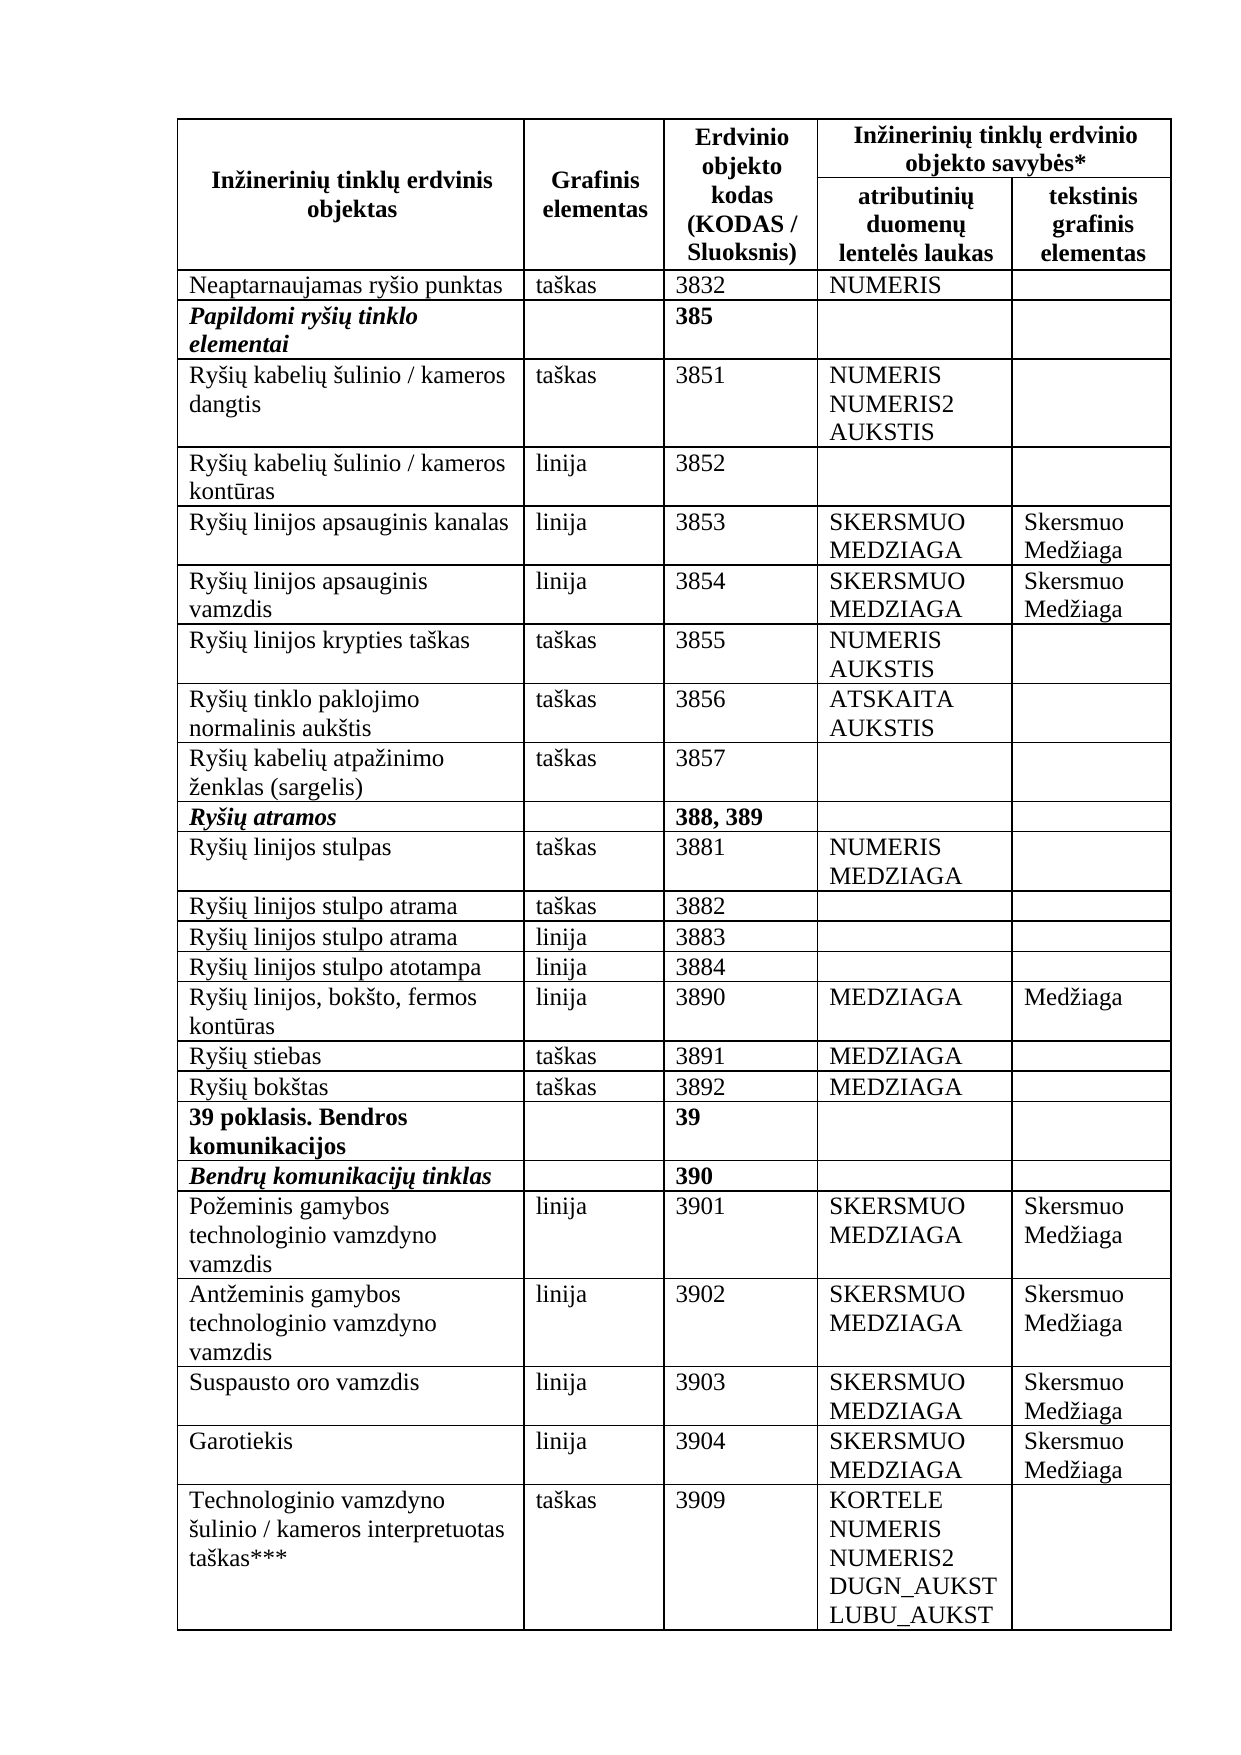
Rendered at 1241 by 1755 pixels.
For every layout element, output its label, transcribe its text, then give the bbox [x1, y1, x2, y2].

table_cell KORTELE NUMERIS NUMERIS2 DUGN_AUKST LUBU_AUKST [818, 1485, 1011, 1629]
table_cell taškas [525, 1072, 663, 1101]
table_cell [525, 1161, 663, 1190]
table_cell 3904 [665, 1426, 817, 1484]
table_cell Skersmuo Medziaga [818, 1367, 1011, 1424]
table_header Grafinis elementas [525, 120, 663, 269]
table_cell atributinių duomenų lentelės laukas [818, 178, 1011, 269]
table_cell [818, 892, 1011, 920]
table_cell tekstinis grafinis elementas [1013, 178, 1170, 269]
table_cell [1013, 1102, 1170, 1159]
table_cell taškas [525, 743, 663, 801]
table_cell 3903 [665, 1367, 817, 1424]
table_cell Skersmuo Medziaga [818, 1192, 1011, 1278]
table_cell 3881 [665, 832, 817, 890]
table_cell Suspausto oro vamzdis [178, 1367, 523, 1424]
table_cell MEDZIAGA [818, 1072, 1011, 1101]
table_cell Skersmuo Medžiaga [1013, 1192, 1170, 1278]
table_header Inžinerinių tinklų erdvinio objekto savybės* [818, 120, 1170, 177]
table_cell [1013, 271, 1170, 299]
table_cell 3855 [665, 625, 817, 682]
table_cell taškas [525, 625, 663, 682]
table_cell linija [525, 1279, 663, 1366]
table_cell [1013, 684, 1170, 741]
table_cell Medžiaga [1013, 982, 1170, 1040]
table_cell 3901 [665, 1192, 817, 1278]
table_cell Skersmuo MedZiaga [818, 507, 1011, 564]
table_cell Papildomi ryšių tinklo elementai [178, 301, 523, 358]
table_cell [1013, 1161, 1170, 1190]
table_cell [1013, 952, 1170, 981]
table_cell linija [525, 1192, 663, 1278]
table_header Inžinerinių tinklų erdvinis objektas [178, 120, 523, 269]
table_cell [818, 802, 1011, 831]
table_cell Garotiekis [178, 1426, 523, 1484]
table_cell [818, 1161, 1011, 1190]
table_cell 39 [665, 1102, 817, 1159]
table_cell 3882 [665, 892, 817, 920]
table_cell 3902 [665, 1279, 817, 1366]
table_cell linija [525, 952, 663, 981]
table_cell NUMERIS [818, 271, 1011, 299]
table_cell Bendrų komunikacijų tinklas [178, 1161, 523, 1190]
table_cell Ryšių kabelių šulinio / kameros kontūras [178, 448, 523, 505]
table_cell taškas [525, 1485, 663, 1629]
table_cell [818, 448, 1011, 505]
table_cell [1013, 360, 1170, 446]
table_cell [525, 301, 663, 358]
table_cell Ryšių linijos stulpo atrama [178, 922, 523, 951]
table_cell [818, 1102, 1011, 1159]
table_cell Ryšių linijos stulpo atrama [178, 892, 523, 920]
table_cell Ryšių linijos apsauginis vamzdis [178, 566, 523, 623]
table_cell Ryšių linijos krypties taškas [178, 625, 523, 682]
table_cell 3890 [665, 982, 817, 1040]
table_cell 3851 [665, 360, 817, 446]
table_cell Technologinio vamzdyno šulinio / kameros interpretuotas taškas*** [178, 1485, 523, 1629]
table_cell [1013, 448, 1170, 505]
table_cell Ryšių tinklo paklojimo normalinis aukštis [178, 684, 523, 741]
table_cell 3909 [665, 1485, 817, 1629]
table_cell linija [525, 982, 663, 1040]
table_cell [1013, 892, 1170, 920]
table_cell Neaptarnaujamas ryšio punktas [178, 271, 523, 299]
table_cell [818, 952, 1011, 981]
table_cell 3857 [665, 743, 817, 801]
table_cell taškas [525, 1042, 663, 1070]
table_cell [525, 1102, 663, 1159]
table_cell 3832 [665, 271, 817, 299]
table_cell taškas [525, 684, 663, 741]
table_cell Skersmuo Medziaga [818, 1426, 1011, 1484]
table_cell linija [525, 566, 663, 623]
table_cell 3883 [665, 922, 817, 951]
table_cell [1013, 1485, 1170, 1629]
table_cell 390 [665, 1161, 817, 1190]
table_cell [1013, 743, 1170, 801]
table_cell Skersmuo Medžiaga [1013, 1367, 1170, 1424]
table_cell Ryšių stiebas [178, 1042, 523, 1070]
table_cell Skersmuo Medziaga [818, 1279, 1011, 1366]
table_cell Ryšių bokštas [178, 1072, 523, 1101]
table_cell Ryšių linijos stulpo atotampa [178, 952, 523, 981]
table_cell taškas [525, 360, 663, 446]
table_cell NUMERIS AUKSTIS [818, 625, 1011, 682]
table_cell [818, 301, 1011, 358]
table_cell linija [525, 507, 663, 564]
table_cell 3852 [665, 448, 817, 505]
table_header Erdvinio objekto kodas (KODAS / Sluoksnis) [665, 120, 817, 269]
table_cell [1013, 1042, 1170, 1070]
table_cell Ryšių kabelių atpažinimo ženklas (sargelis) [178, 743, 523, 801]
table_cell NUMERIS MEDZIAGA [818, 832, 1011, 890]
table_cell [1013, 1072, 1170, 1101]
table_cell Skersmuo Medžiaga [1013, 1426, 1170, 1484]
table_cell taškas [525, 892, 663, 920]
table_cell Skersmuo MedZiaga [818, 566, 1011, 623]
table_cell [1013, 832, 1170, 890]
table_cell 3884 [665, 952, 817, 981]
table_cell MedZiaga [818, 982, 1011, 1040]
table_cell 385 [665, 301, 817, 358]
table_cell [1013, 301, 1170, 358]
table_cell NUMERIS NUMERIS2 AUKSTIS [818, 360, 1011, 446]
table_cell 3854 [665, 566, 817, 623]
table_cell [525, 802, 663, 831]
table_cell Ryšių kabelių šulinio / kameros dangtis [178, 360, 523, 446]
table_cell Ryšių linijos stulpas [178, 832, 523, 890]
table_cell Skersmuo Medžiaga [1013, 507, 1170, 564]
table_cell [818, 743, 1011, 801]
table_cell 3892 [665, 1072, 817, 1101]
table_cell [1013, 922, 1170, 951]
table_cell MEDZIAGA [818, 1042, 1011, 1070]
table_cell 388, 389 [665, 802, 817, 831]
table_cell linija [525, 1426, 663, 1484]
table_cell Skersmuo Medžiaga [1013, 1279, 1170, 1366]
table_cell Ryšių atramos [178, 802, 523, 831]
table_cell Antžeminis gamybos technologinio vamzdyno vamzdis [178, 1279, 523, 1366]
table_cell Požeminis gamybos technologinio vamzdyno vamzdis [178, 1192, 523, 1278]
table_cell 3856 [665, 684, 817, 741]
table_cell linija [525, 922, 663, 951]
table_cell linija [525, 1367, 663, 1424]
table_cell [1013, 802, 1170, 831]
table_cell linija [525, 448, 663, 505]
table_cell Ryšių linijos, bokšto, fermos kontūras [178, 982, 523, 1040]
table_cell Skersmuo Medžiaga [1013, 566, 1170, 623]
table_cell 3853 [665, 507, 817, 564]
table_cell taškas [525, 832, 663, 890]
table_cell taškas [525, 271, 663, 299]
table_cell 39 poklasis. Bendros komunikacijos [178, 1102, 523, 1159]
table_cell ATSKAITA AUKSTIS [818, 684, 1011, 741]
table_cell Ryšių linijos apsauginis kanalas [178, 507, 523, 564]
table_cell [818, 922, 1011, 951]
table_cell [1013, 625, 1170, 682]
table_cell 3891 [665, 1042, 817, 1070]
